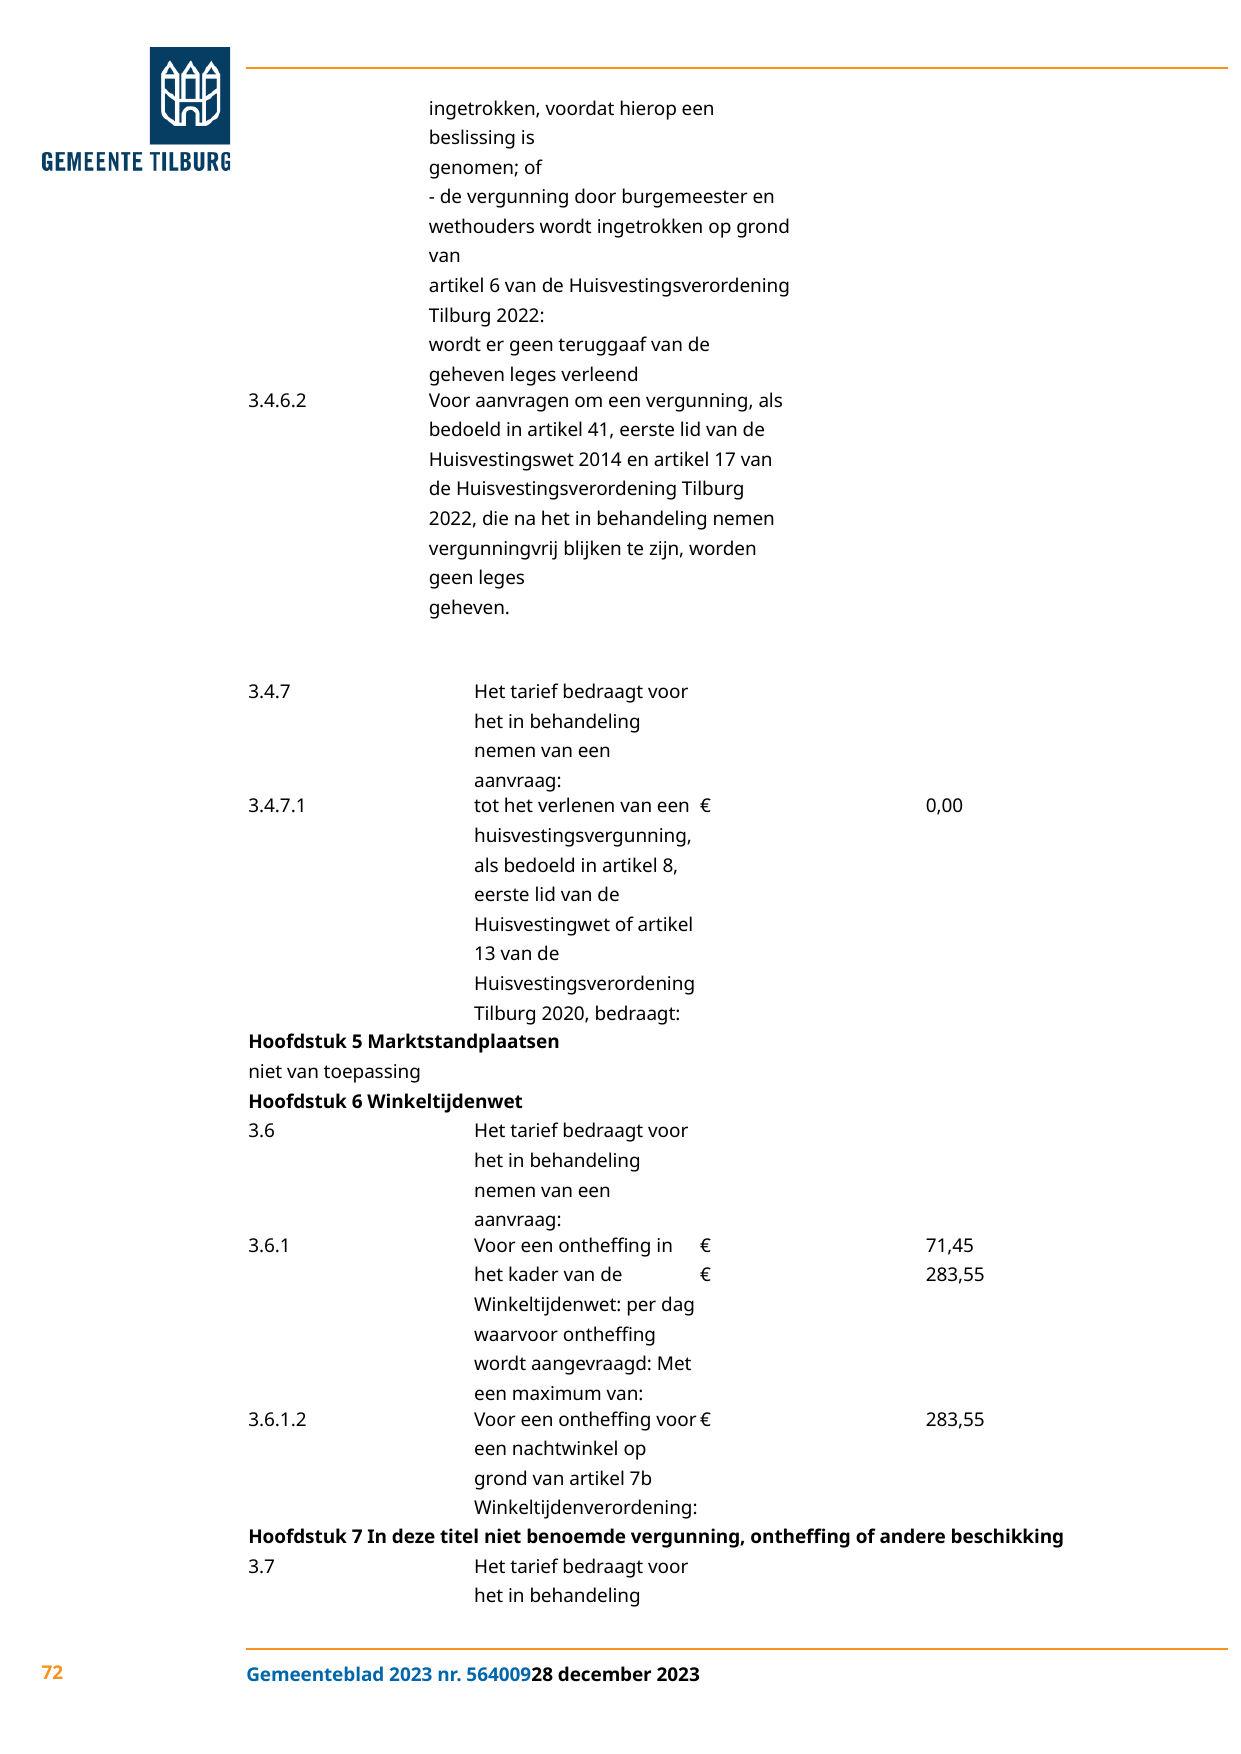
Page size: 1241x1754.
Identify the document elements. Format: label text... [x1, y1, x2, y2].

table_cell 0,00 [926, 793, 1152, 1026]
table_header Het tarief bedraagt voor het in behandeling nemen van een aanvraag: [474, 1118, 700, 1232]
table_cell € € [700, 1232, 926, 1406]
table_cell [790, 387, 971, 649]
table_cell 3.4.6.2 [248, 387, 429, 649]
table_cell tot het verlenen van een huisvestingsvergunning, als bedoeld in artikel 8, eerste lid van de Huisvestingwet of artikel 13 van de Huisvestingsverordening Tilburg 2020, bedraagt: [474, 793, 700, 1026]
table_cell [790, 649, 971, 675]
table_cell [248, 95, 429, 387]
table_header 3.6 [248, 1118, 474, 1232]
table_cell € [700, 793, 926, 1026]
table_header [700, 1118, 926, 1232]
text Hoofdstuk 6 Winkeltijdenwet [248, 1088, 1152, 1114]
table_cell Voor een ontheffing in het kader van de Winkeltijdenwet: per dag waarvoor ontheffing wordt aangevraagd: Met een maximum van: [474, 1232, 700, 1406]
picture [41, 47, 231, 172]
table_cell 71,45 283,55 [926, 1232, 1152, 1406]
table_cell [429, 649, 609, 675]
table_cell Voor een ontheffing voor een nachtwinkel op grond van artikel 7b Winkeltijdenverordening: [474, 1406, 700, 1520]
table_cell ingetrokken, voordat hierop een beslissing is genomen; of - de vergunning door burgemeester en wethouders wordt ingetrokken op grond van artikel 6 van de Huisvestingsverordening Tilburg 2022: wordt er geen teruggaaf van de geheven leges verleend [429, 95, 790, 387]
table_cell [971, 649, 1152, 675]
table_cell 3.6.1.2 [248, 1406, 474, 1520]
table_header [926, 1118, 1152, 1232]
text niet van toepassing [248, 1058, 1152, 1084]
table_header Het tarief bedraagt voor het in behandeling nemen van een aanvraag: [474, 678, 700, 793]
table_cell 283,55 [926, 1406, 1152, 1520]
table_header [926, 1553, 1152, 1608]
table_header Het tarief bedraagt voor het in behandeling [474, 1553, 700, 1608]
table_header [926, 678, 1152, 793]
table_cell € [700, 1406, 926, 1520]
table_cell [971, 387, 1152, 649]
table_header 3.7 [248, 1553, 474, 1608]
table_cell 3.4.7.1 [248, 793, 474, 1026]
table_header [700, 1553, 926, 1608]
table_cell Voor aanvragen om een vergunning, als bedoeld in artikel 41, eerste lid van de Huisvestingswet 2014 en artikel 17 van de Huisvestingsverordening Tilburg 2022, die na het in behandeling nemen vergunningvrij blijken te zijn, worden geen leges geheven. [429, 387, 790, 649]
table_cell [971, 95, 1152, 387]
text Hoofdstuk 5 Marktstandplaatsen [248, 1029, 1152, 1054]
table_header 3.4.7 [248, 678, 474, 793]
table_header [700, 678, 926, 793]
table_cell 3.6.1 [248, 1232, 474, 1406]
table_cell [609, 649, 790, 675]
text Hoofdstuk 7 In deze titel niet benoemde vergunning, ontheffing of andere beschikking [248, 1523, 1152, 1549]
table_cell [248, 649, 429, 675]
table_cell [790, 95, 971, 387]
